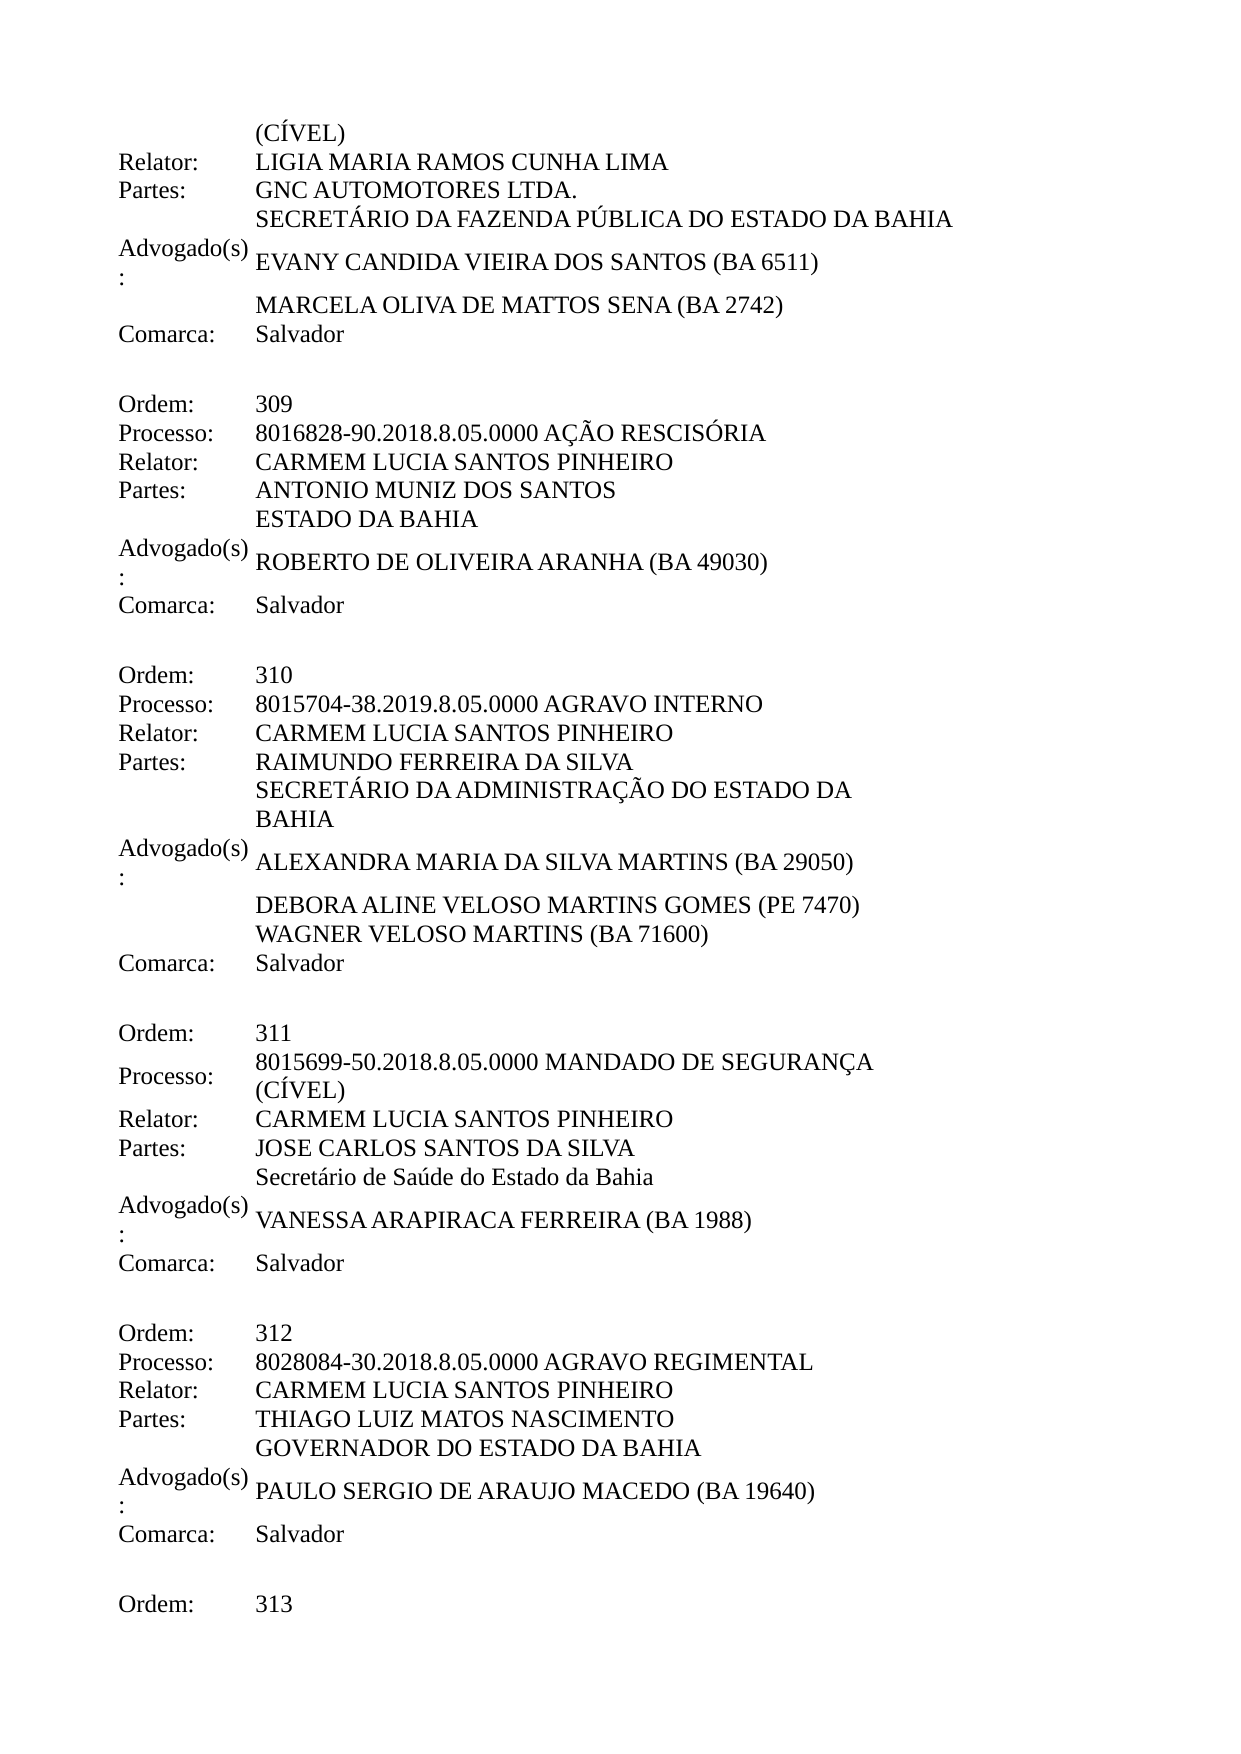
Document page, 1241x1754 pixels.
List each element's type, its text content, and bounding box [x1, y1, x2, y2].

table_cell Processo: [118, 1347, 255, 1376]
table_cell Relator: [118, 718, 255, 747]
table_cell Salvador [255, 948, 936, 977]
table_cell DEBORA ALINE VELOSO MARTINS GOMES (PE 7470) [255, 891, 936, 919]
table_cell ROBERTO DE OLIVEIRA ARANHA (BA 49030) [255, 533, 768, 591]
table_cell 8028084-30.2018.8.05.0000 AGRAVO REGIMENTAL [255, 1347, 816, 1376]
table_cell [118, 1433, 255, 1462]
table_cell [118, 919, 255, 948]
table_cell [118, 118, 255, 147]
table_cell [118, 1162, 255, 1191]
table_header 311 [255, 1018, 969, 1047]
table_cell Advogado(s): [118, 1462, 255, 1519]
table_header Ordem: [118, 661, 255, 689]
table_cell Partes: [118, 176, 255, 204]
table_cell LIGIA MARIA RAMOS CUNHA LIMA [255, 147, 969, 176]
table_cell CARMEM LUCIA SANTOS PINHEIRO [255, 1104, 969, 1133]
table_cell WAGNER VELOSO MARTINS (BA 71600) [255, 919, 936, 948]
table_cell Relator: [118, 447, 255, 476]
table_cell Comarca: [118, 1519, 255, 1548]
table_cell Salvador [255, 1248, 969, 1277]
table_header Ordem: [118, 1018, 255, 1047]
table_cell [118, 291, 255, 319]
table_header 309 [255, 389, 768, 418]
table_cell ALEXANDRA MARIA DA SILVA MARTINS (BA 29050) [255, 833, 936, 891]
table_cell Comarca: [118, 948, 255, 977]
table_cell VANESSA ARAPIRACA FERREIRA (BA 1988) [255, 1191, 969, 1248]
table_cell [118, 776, 255, 833]
table_cell Secretário de Saúde do Estado da Bahia [255, 1162, 969, 1191]
table_cell CARMEM LUCIA SANTOS PINHEIRO [255, 718, 936, 747]
table_cell Comarca: [118, 1248, 255, 1277]
table_cell ANTONIO MUNIZ DOS SANTOS [255, 476, 768, 504]
table_header 313 [255, 1589, 969, 1618]
table_cell Partes: [118, 747, 255, 776]
table_cell SECRETÁRIO DA ADMINISTRAÇÃO DO ESTADO DA BAHIA [255, 776, 936, 833]
table_header 310 [255, 661, 936, 689]
table_cell SECRETÁRIO DA FAZENDA PÚBLICA DO ESTADO DA BAHIA [255, 204, 969, 233]
table_cell Relator: [118, 147, 255, 176]
table_cell CARMEM LUCIA SANTOS PINHEIRO [255, 447, 768, 476]
table_cell Advogado(s): [118, 833, 255, 891]
table_cell Processo: [118, 418, 255, 447]
table_cell PAULO SERGIO DE ARAUJO MACEDO (BA 19640) [255, 1462, 816, 1519]
table_cell [118, 504, 255, 533]
table_cell 8015699-50.2018.8.05.0000 MANDADO DE SEGURANÇA (CÍVEL) [255, 1047, 969, 1104]
table_cell Salvador [255, 591, 768, 619]
table_header 312 [255, 1318, 816, 1347]
table_cell Advogado(s): [118, 1191, 255, 1248]
table_cell Relator: [118, 1376, 255, 1404]
table_cell 8016828-90.2018.8.05.0000 AÇÃO RESCISÓRIA [255, 418, 768, 447]
table_cell Comarca: [118, 591, 255, 619]
table_cell [118, 891, 255, 919]
table_cell Partes: [118, 1404, 255, 1433]
table_header Ordem: [118, 389, 255, 418]
table_cell Partes: [118, 1133, 255, 1162]
table_cell THIAGO LUIZ MATOS NASCIMENTO [255, 1404, 816, 1433]
table_cell GOVERNADOR DO ESTADO DA BAHIA [255, 1433, 816, 1462]
table_cell Processo: [118, 1047, 255, 1104]
table_cell GNC AUTOMOTORES LTDA. [255, 176, 969, 204]
table_cell Processo: [118, 689, 255, 718]
table_cell RAIMUNDO FERREIRA DA SILVA [255, 747, 936, 776]
table_cell Salvador [255, 319, 969, 348]
table_cell Partes: [118, 476, 255, 504]
table_header Ordem: [118, 1318, 255, 1347]
table_header Ordem: [118, 1589, 255, 1618]
table_cell Comarca: [118, 319, 255, 348]
table_cell EVANY CANDIDA VIEIRA DOS SANTOS (BA 6511) [255, 233, 969, 291]
table_cell ESTADO DA BAHIA [255, 504, 768, 533]
table_cell Advogado(s): [118, 233, 255, 291]
table_cell (CÍVEL) [255, 118, 969, 147]
table_cell JOSE CARLOS SANTOS DA SILVA [255, 1133, 969, 1162]
table_cell Advogado(s): [118, 533, 255, 591]
table_cell MARCELA OLIVA DE MATTOS SENA (BA 2742) [255, 291, 969, 319]
table_cell Relator: [118, 1104, 255, 1133]
table_cell CARMEM LUCIA SANTOS PINHEIRO [255, 1376, 816, 1404]
table_cell 8015704-38.2019.8.05.0000 AGRAVO INTERNO [255, 689, 936, 718]
table_cell Salvador [255, 1519, 816, 1548]
table_cell [118, 204, 255, 233]
